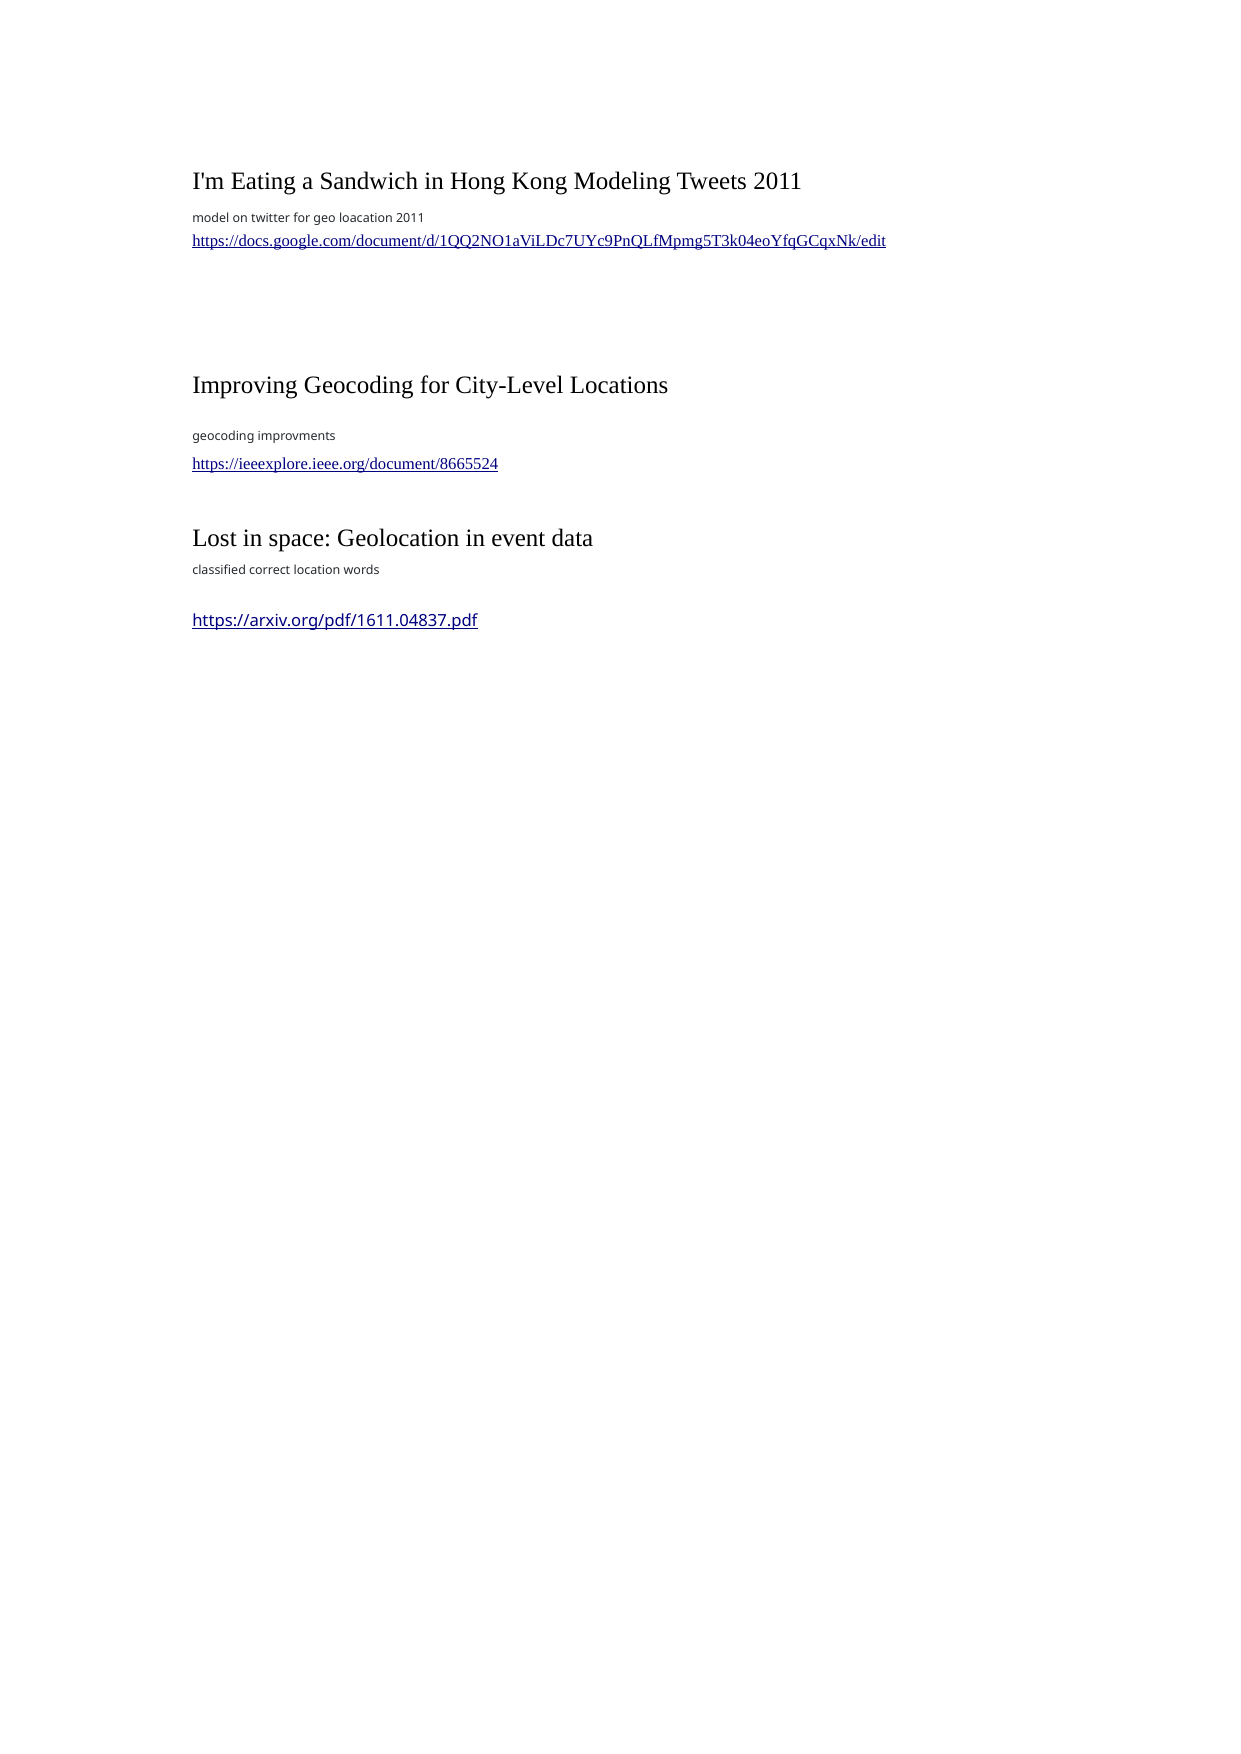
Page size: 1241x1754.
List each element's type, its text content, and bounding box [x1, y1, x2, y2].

text https://arxiv.org/pdf/1611.04837.pdf [118, 609, 1122, 632]
text https://ieeexplore.ieee.org/document/8665524 [118, 446, 1122, 475]
text classified correct location words [118, 551, 1122, 580]
text Improving Geocoding for City-Level Locations [118, 370, 1122, 399]
text I'm Eating a Sandwich in Hong Kong Modeling Tweets 2011 model on twitter for geo loacation 2011 https://docs.google.com/document/d/1QQ2NO1aViLDc7UYc9PnQLfMpmg5T3k04eoYfqGCqxNk/edit [118, 166, 1122, 250]
text geocoding improvments [118, 417, 1122, 446]
text Lost in space: Geolocation in event data [118, 523, 1122, 551]
